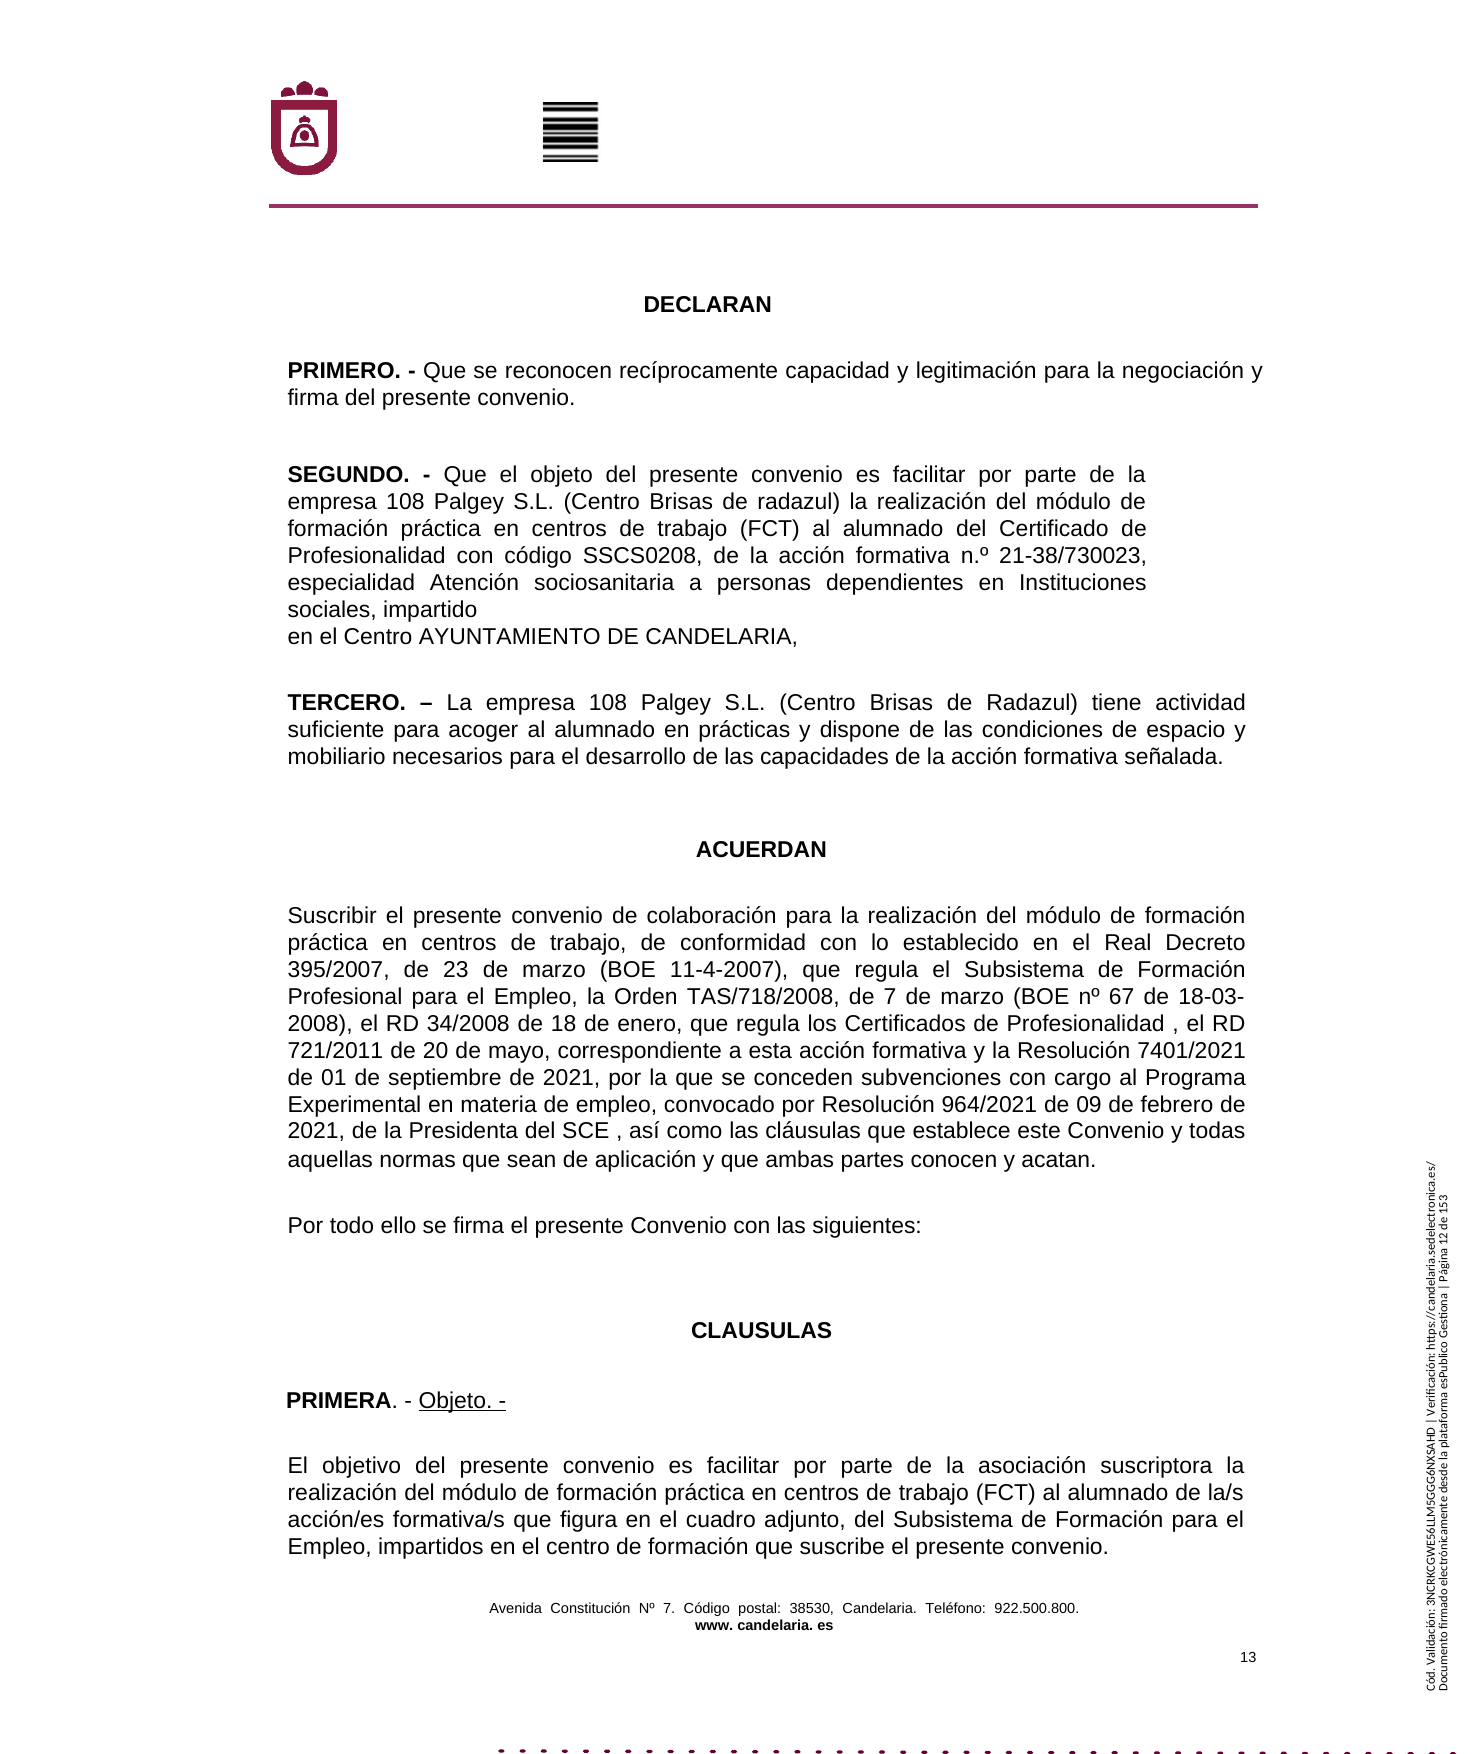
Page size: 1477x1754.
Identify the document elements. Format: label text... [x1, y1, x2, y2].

text TERCERO. – La empresa 108 Palgey S.L. (Centro Brisas de Radazul) tiene actividad suficiente para acoger al alumnado en prácticas y dispone de las condiciones de espacio y mobiliario necesarios para el desarrollo de las capacidades de la acción formativa señalada. [287, 689, 1247, 769]
text en el Centro AYUNTAMIENTO DE CANDELARIA, [287, 623, 1263, 649]
subtitle CLAUSULAS [368, 1317, 1161, 1343]
text El objetivo del presente convenio es facilitar por parte de la asociación suscriptora la realización del módulo de formación práctica en centros de trabajo (FCT) al alumnado de la/s acción/es formativa/s que figura en el cuadro adjunto, del Subsistema de Formación para el Empleo, impartidos en el centro de formación que suscribe el presente convenio. [287, 1452, 1245, 1559]
text PRIMERA. - Objeto. - [286, 1386, 1270, 1414]
text Por todo ello se firma el presente Convenio con las siguientes: [287, 1212, 1263, 1239]
text Suscribir el presente convenio de colaboración para la realización del módulo de formación práctica en centros de trabajo, de conformidad con lo establecido en el Real Decreto 395/2007, de 23 de marzo (BOE 11-4-2007), que regula el Subsistema de Formación Profesional para el Empleo, la Orden TAS/718/2008, de 7 de marzo (BOE nº 67 de 18-03-2008), el RD 34/2008 de 18 de enero, que regula los Certificados de Profesionalidad , el RD 721/2011 de 20 de mayo, correspondiente a esta acción formativa y la Resolución 7401/2021 de 01 de septiembre de 2021, por la que se conceden subvenciones con cargo al Programa Experimental en materia de empleo, convocado por Resolución 964/2021 de 09 de febrero de 2021, de la Presidenta del SCE , así como las cláusulas que establece este Convenio y todas aquellas normas que sean de aplicación y que ambas partes conocen y acatan. [287, 902, 1246, 1173]
text PRIMERO. - Que se reconocen recíprocamente capacidad y legitimación para la negociación y firma del presente convenio. [287, 357, 1263, 410]
subtitle ACUERDAN [368, 836, 1160, 862]
text DECLARAN [643, 291, 1263, 318]
text SEGUNDO. - Que el objeto del presente convenio es facilitar por parte de la empresa 108 Palgey S.L. (Centro Brisas de radazul) la realización del módulo de formación práctica en centros de trabajo (FCT) al alumnado del Certificado de Profesionalidad con código SSCS0208, de la acción formativa n.º 21-38/730023, especialidad Atención sociosanitaria a personas dependientes en Instituciones sociales, impartido [287, 461, 1147, 622]
